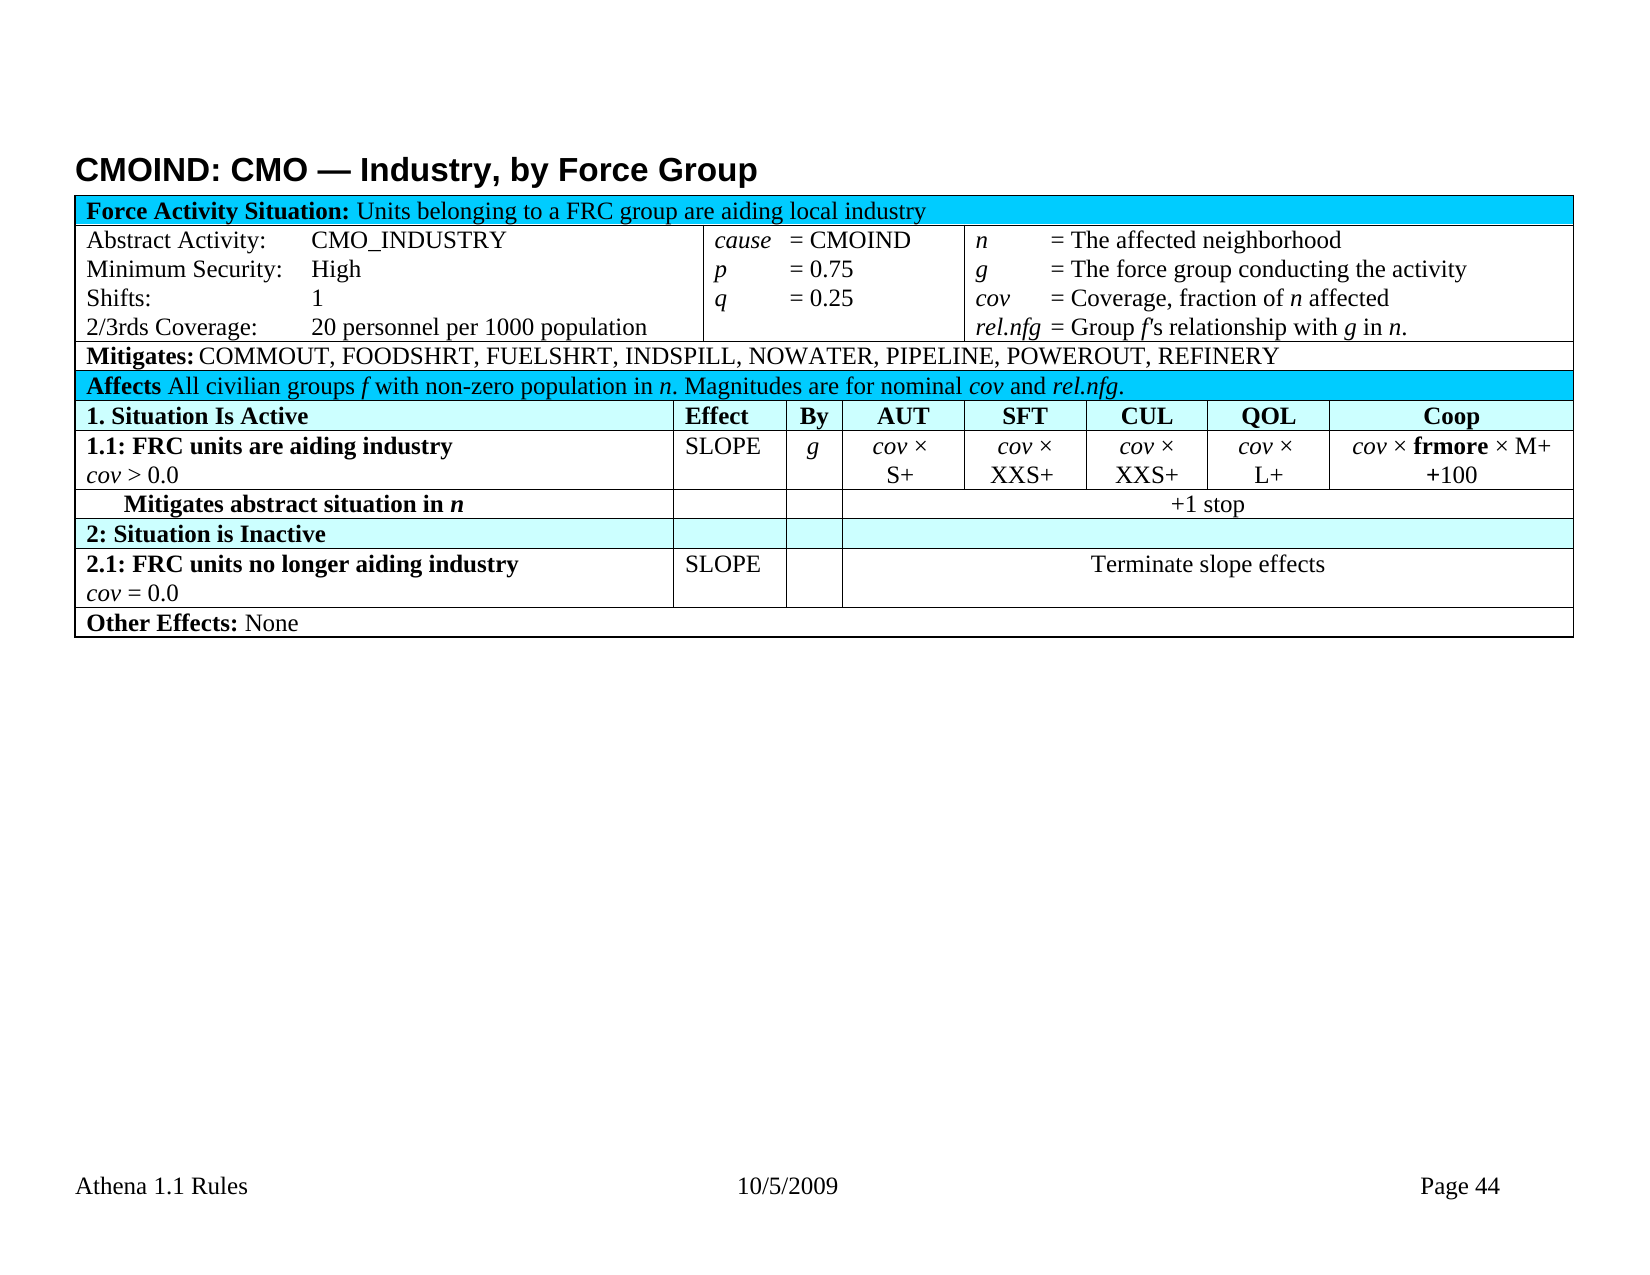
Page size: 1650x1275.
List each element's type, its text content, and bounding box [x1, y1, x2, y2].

table_cell 2.1: FRC units no longer aiding industry cov = 0.0 [76, 549, 673, 607]
table_cell Mitigates abstract situation in n [76, 490, 673, 518]
table_cell 1. Situation Is Active [76, 401, 673, 430]
table_cell +1 stop [843, 490, 1573, 518]
table_cell [843, 519, 1573, 548]
table_cell Coop [1330, 401, 1573, 430]
table_cell CUL [1087, 401, 1207, 430]
table_cell [787, 549, 842, 607]
table_cell AUT [843, 401, 964, 430]
table_cell [787, 490, 842, 518]
table_cell SLOPE [674, 549, 786, 607]
table_cell [674, 519, 786, 548]
table_cell 2: Situation is Inactive [76, 519, 673, 548]
table_cell Mitigates: COMMOUT, FOODSHRT, FUELSHRT, INDSPILL, NOWATER, PIPELINE, POWEROUT, REFINERY [76, 342, 1573, 370]
table_cell cov × XXS+ [1087, 431, 1207, 488]
table_cell Abstract Activity: CMO_INDUSTRY Minimum Security: High Shifts: 1 2/3rds Coverage: 20 personnel per 1000 population [76, 226, 703, 341]
table_cell 1.1: FRC units are aiding industry cov > 0.0 [76, 431, 673, 488]
text CMOIND: CMO — Industry, by Force Group [75, 150, 1575, 188]
table_cell cause = CMOIND p = 0.75 q = 0.25 [704, 226, 964, 341]
table_cell QOL [1208, 401, 1329, 430]
table_cell Other Effects: None [76, 608, 1573, 636]
table_cell [787, 519, 842, 548]
table_cell Effect [674, 401, 786, 430]
table_cell n = The affected neighborhood g = The force group conducting the activity cov = Coverage, fraction of n affected rel.nfg = Group f's relationship with g in n. [965, 226, 1573, 341]
table_cell By [787, 401, 842, 430]
table_cell cov × L+ [1208, 431, 1329, 488]
table_cell g [787, 431, 842, 488]
table_cell Affects All civilian groups f with non-zero population in n. Magnitudes are for nominal cov and rel.nfg. [76, 371, 1573, 400]
table_cell Terminate slope effects [843, 549, 1573, 607]
table_cell SFT [965, 401, 1086, 430]
table_cell [674, 490, 786, 518]
table_cell cov × frmore × M+ +100 [1330, 431, 1573, 488]
table_header Force Activity Situation: Units belonging to a FRC group are aiding local industry [76, 196, 1573, 224]
table_cell cov × XXS+ [965, 431, 1086, 488]
table_cell SLOPE [674, 431, 786, 488]
table_cell cov × S+ [843, 431, 964, 488]
